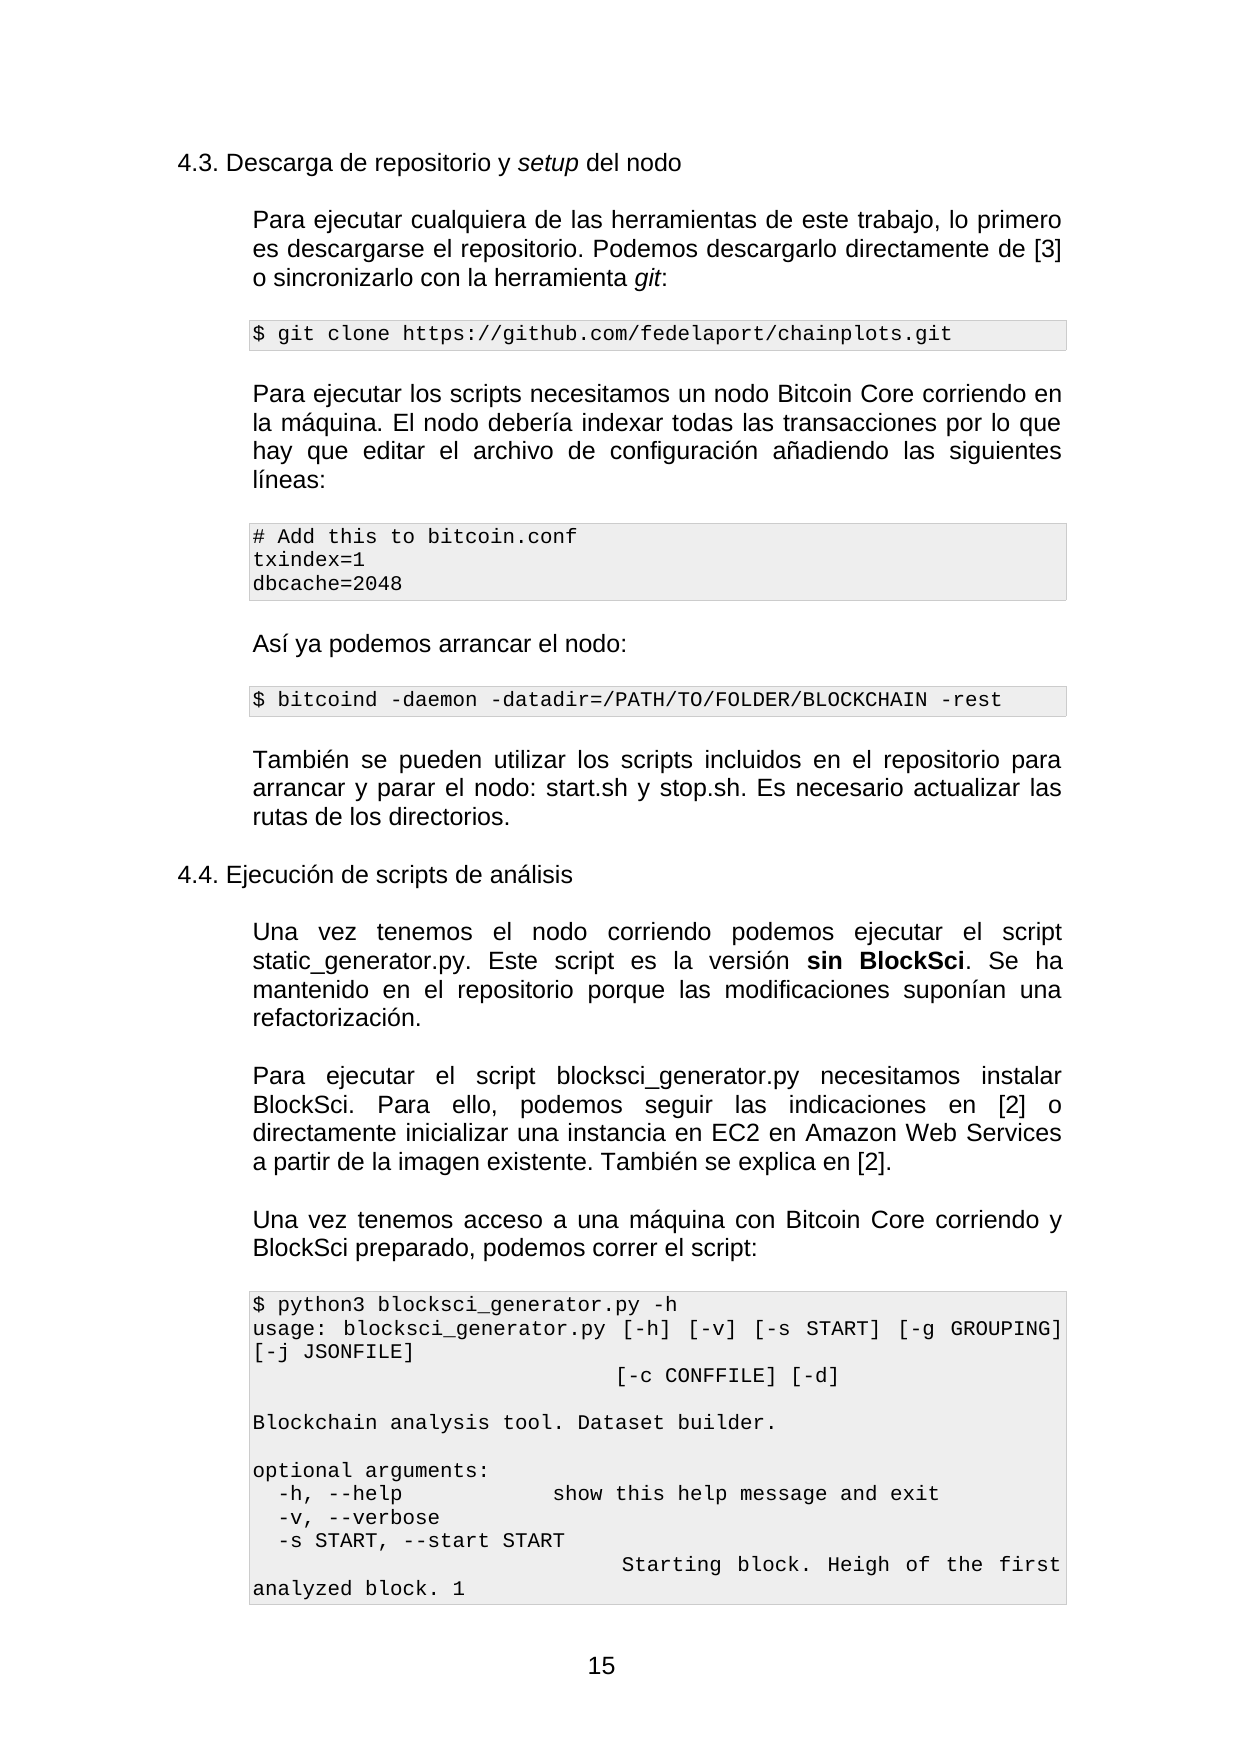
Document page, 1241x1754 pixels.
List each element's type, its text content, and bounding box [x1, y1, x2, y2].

text [-c CONFFILE] [-d] [250, 1362, 1066, 1386]
text $ bitcoind -daemon -datadir=/PATH/TO/FOLDER/BLOCKCHAIN -rest [250, 687, 1066, 716]
text dbcache=2048 [250, 570, 1066, 600]
text -v, --verbose [250, 1504, 1066, 1527]
text -s START, --start START [250, 1527, 1066, 1551]
text Para ejecutar cualquiera de las herramientas de este trabajo, lo primero es descargarse el repositorio. Podemos descargarlo directamente de [3] o sincronizarlo con la herramienta git: [252, 205, 1063, 291]
text Una vez tenemos acceso a una máquina con Bitcoin Core corriendo y BlockSci preparado, podemos correr el script: [252, 1205, 1063, 1262]
text $ python3 blocksci_generator.py -h [250, 1292, 1066, 1314]
text Blockchain analysis tool. Dataset builder. [250, 1409, 1066, 1433]
text Así ya podemos arrancar el nodo: [252, 628, 1063, 657]
text txindex=1 [250, 546, 1066, 570]
subtitle También se pueden utilizar los scripts incluidos en el repositorio para arrancar y parar el nodo: start.sh y stop.sh. Es necesario actualizar las rutas de los directorios. [252, 745, 1063, 831]
text optional arguments: [250, 1456, 1066, 1480]
text Starting block. Heigh of the first analyzed block. 1 [250, 1551, 1066, 1604]
text -h, --help show this help message and exit [250, 1480, 1066, 1504]
text Para ejecutar los scripts necesitamos un nodo Bitcoin Core corriendo en la máquina. El nodo debería indexar todas las transacciones por lo que hay que editar el archivo de configuración añadiendo las siguientes líneas: [252, 379, 1063, 494]
text Una vez tenemos el nodo corriendo podemos ejecutar el script static_generator.py. Este script es la versión sin BlockSci. Se ha mantenido en el repositorio porque las modificaciones suponían una refactorización. [252, 917, 1063, 1032]
subtitle 4.4. Ejecución de scripts de análisis [177, 860, 1063, 888]
text usage: blocksci_generator.py [-h] [-v] [-s START] [-g GROUPING] [-j JSONFILE] [250, 1314, 1066, 1362]
text $ git clone https://github.com/fedelaport/chainplots.git [250, 321, 1066, 350]
text Para ejecutar el script blocksci_generator.py necesitamos instalar BlockSci. Para ello, podemos seguir las indicaciones en [2] o directamente inicializar una instancia en EC2 en Amazon Web Services a partir de la imagen existente. También se explica en [2]. [252, 1061, 1063, 1176]
text # Add this to bitcoin.conf [250, 524, 1066, 546]
subtitle 4.3. Descarga de repositorio y setup del nodo [177, 148, 1063, 176]
